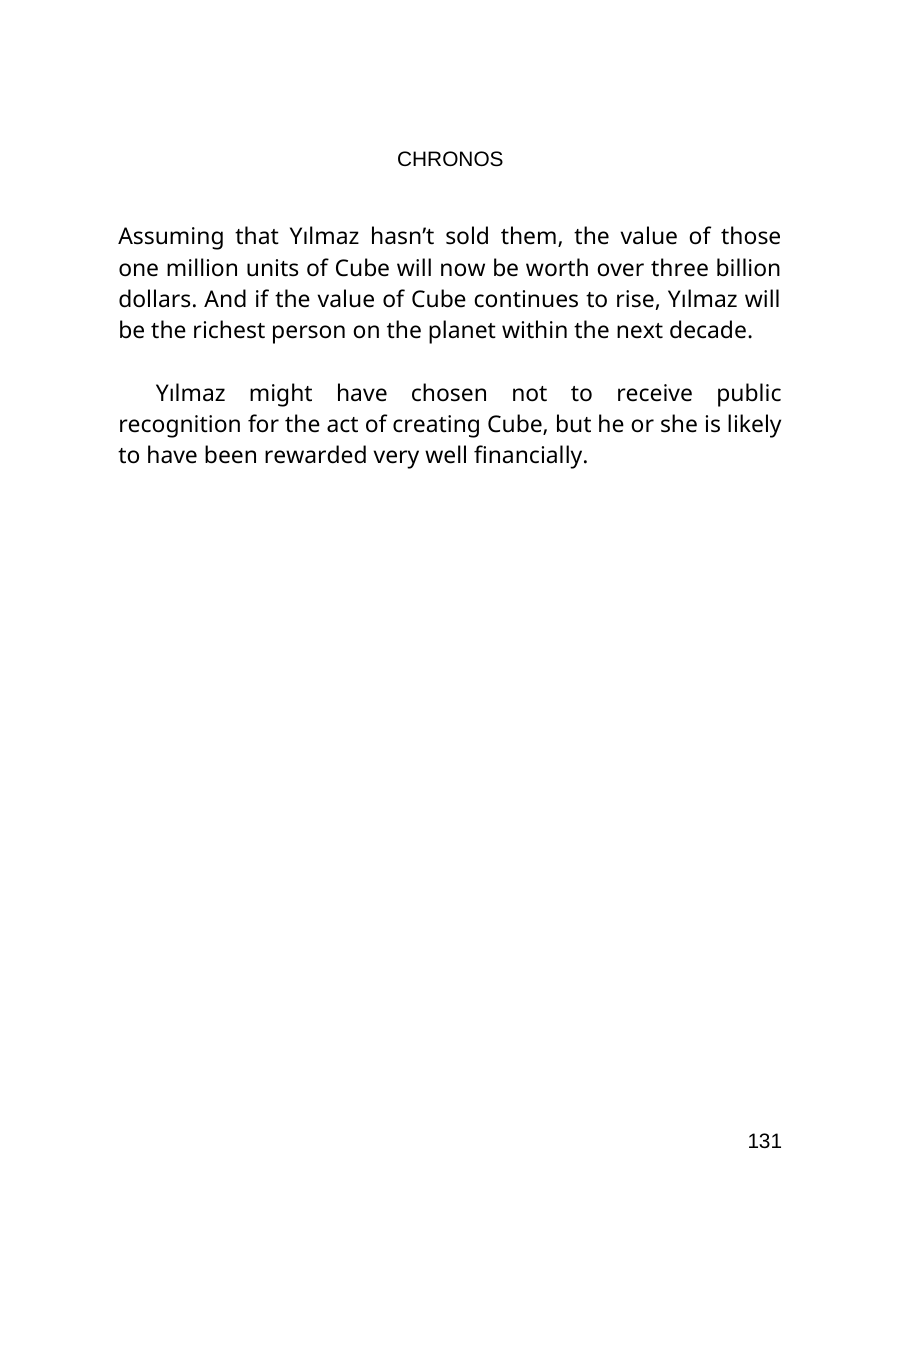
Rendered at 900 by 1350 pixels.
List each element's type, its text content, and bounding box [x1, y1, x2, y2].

text Yılmaz might have chosen not to receive public recognition for the act of creating Cube, but he or she is likely to have been rewarded very well financially. [118, 376, 782, 470]
text Assuming that Yılmaz hasn’t sold them, the value of those one million units of Cube will now be worth over three billion dollars. And if the value of Cube continues to rise, Yılmaz will be the richest person on the planet within the next decade. [118, 220, 782, 345]
